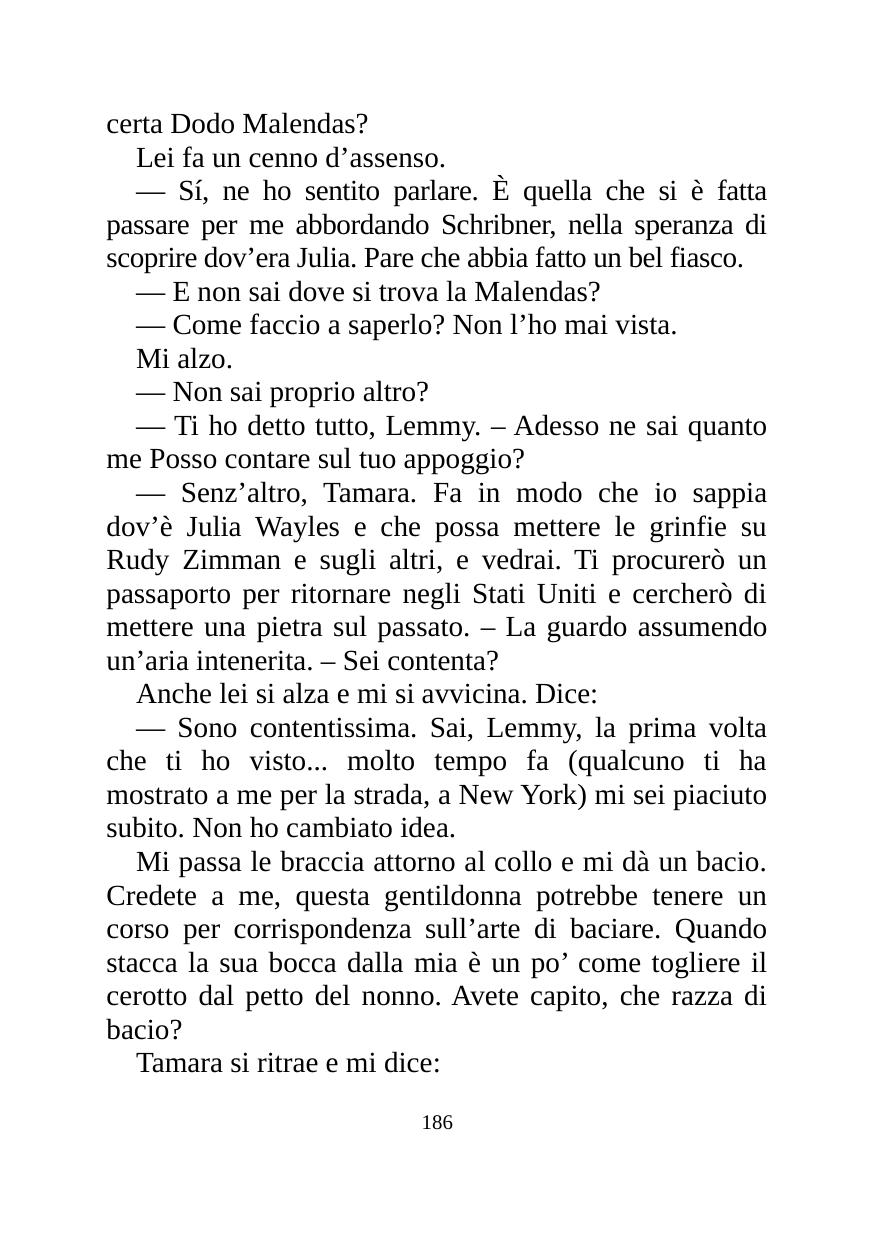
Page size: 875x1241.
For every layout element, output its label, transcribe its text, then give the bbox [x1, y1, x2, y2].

text Mi passa le braccia attorno al collo e mi dà un bacio. Credete a me, questa gentildonna potrebbe tenere un corso per corrispondenza sull’arte di baciare. Quando stacca la sua bocca dalla mia è un po’ come togliere il cerotto dal petto del nonno. Avete capito, che razza di bacio? [106, 844, 768, 1045]
text — Sono contentissima. Sai, Lemmy, la prima volta che ti ho visto... molto tempo fa (qualcuno ti ha mostrato a me per la strada, a New York) mi sei piaciuto subito. Non ho cambiato idea. [106, 710, 768, 844]
text — Sí, ne ho sentito parlare. È quella che si è fatta passare per me abbordando Schribner, nella speranza di scoprire dov’era Julia. Pare che abbia fatto un bel fiasco. [106, 173, 768, 274]
text Mi alzo. [106, 341, 768, 374]
text — Come faccio a saperlo? Non l’ho mai vista. [106, 307, 768, 341]
text — Non sai proprio altro? [106, 374, 768, 408]
text — Ti ho detto tutto, Lemmy. – Adesso ne sai quanto me Posso contare sul tuo appoggio? [106, 408, 768, 475]
text Anche lei si alza e mi si avvicina. Dice: [106, 676, 768, 710]
text Tamara si ritrae e mi dice: [106, 1045, 768, 1079]
text certa Dodo Malendas? [106, 106, 768, 140]
text — Senz’altro, Tamara. Fa in modo che io sappia dov’è Julia Wayles e che possa mettere le grinfie su Rudy Zimman e sugli altri, e vedrai. Ti procurerò un passaporto per ritornare negli Stati Uniti e cercherò di mettere una pietra sul passato. – La guardo assumendo un’aria intenerita. – Sei contenta? [106, 475, 768, 676]
text — E non sai dove si trova la Malendas? [106, 274, 768, 307]
text Lei fa un cenno d’assenso. [106, 140, 768, 173]
